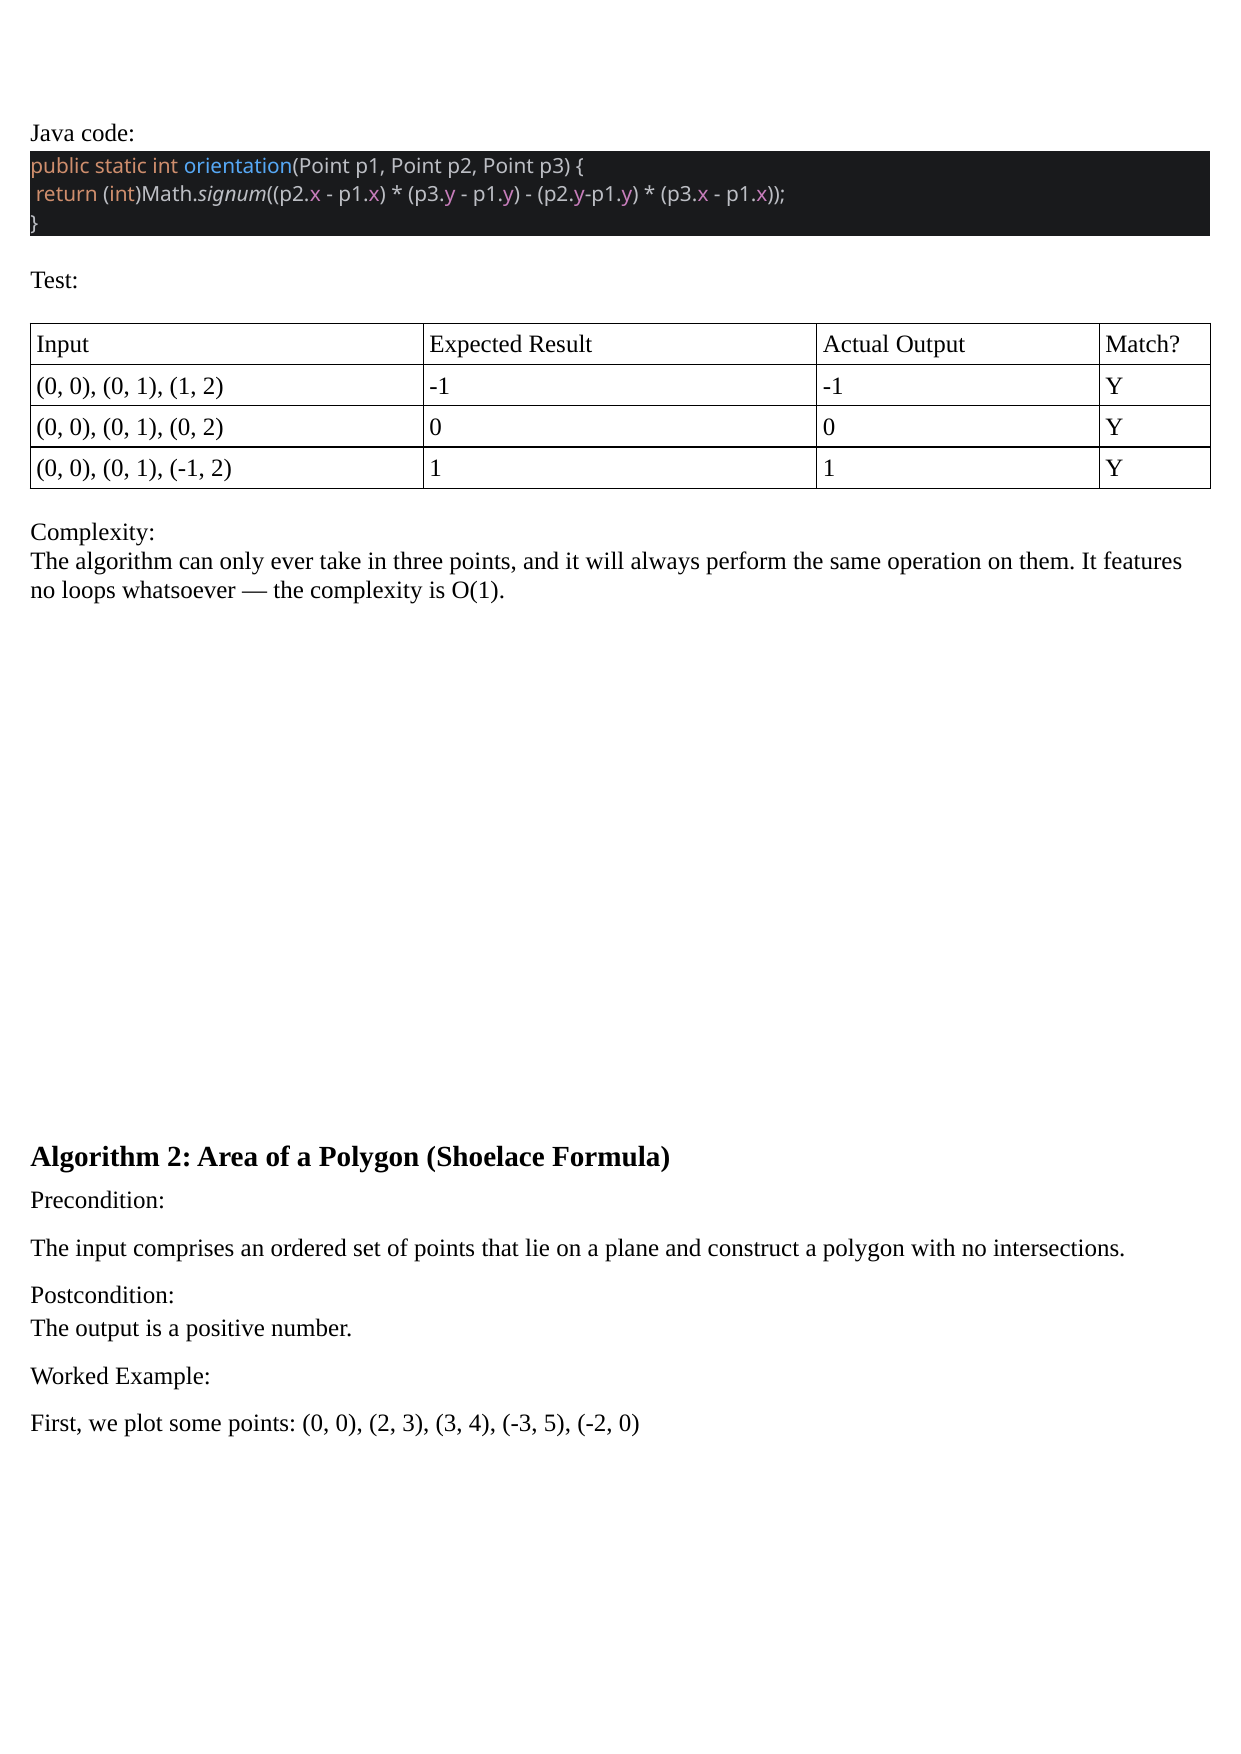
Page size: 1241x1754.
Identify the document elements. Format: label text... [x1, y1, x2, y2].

table_cell Y [1100, 406, 1210, 446]
text Complexity: [30, 517, 1210, 546]
table_cell 0 [817, 406, 1099, 446]
subtitle Algorithm 2: Area of a Polygon (Shoelace Formula) [30, 1139, 1210, 1172]
table_cell (0, 0), (0, 1), (-1, 2) [31, 448, 423, 488]
text Postcondition: The output is a positive number. [30, 1280, 1210, 1342]
text Test: [30, 265, 1210, 294]
table_cell -1 [424, 365, 816, 405]
table_header Expected Result [424, 324, 816, 364]
table_cell Y [1100, 448, 1210, 488]
table_header Actual Output [817, 324, 1099, 364]
table_cell Y [1100, 365, 1210, 405]
table_header Input [31, 324, 423, 364]
text The input comprises an ordered set of points that lie on a plane and construct a polygon with no intersections. [30, 1233, 1210, 1261]
table_cell 1 [817, 448, 1099, 488]
table_header Match? [1100, 324, 1210, 364]
table_cell -1 [817, 365, 1099, 405]
text public static int orientation(Point p1, Point p2, Point p3) { return (int)Math.signum((p2.x - p1.x) * (p3.y - p1.y) - (p2.y-p1.y) * (p3.x - p1.x)); } [30, 151, 1210, 236]
table_cell 0 [424, 406, 816, 446]
table_cell (0, 0), (0, 1), (1, 2) [31, 365, 423, 405]
text Precondition: [30, 1185, 1210, 1214]
text First, we plot some points: (0, 0), (2, 3), (3, 4), (-3, 5), (-2, 0) [30, 1408, 1210, 1437]
text Java code: [30, 118, 1210, 147]
text Worked Example: [30, 1361, 1210, 1389]
text The algorithm can only ever take in three points, and it will always perform the same operation on them. It features no loops whatsoever — the complexity is O(1). [30, 546, 1210, 604]
table_cell 1 [424, 448, 816, 488]
table_cell (0, 0), (0, 1), (0, 2) [31, 406, 423, 446]
